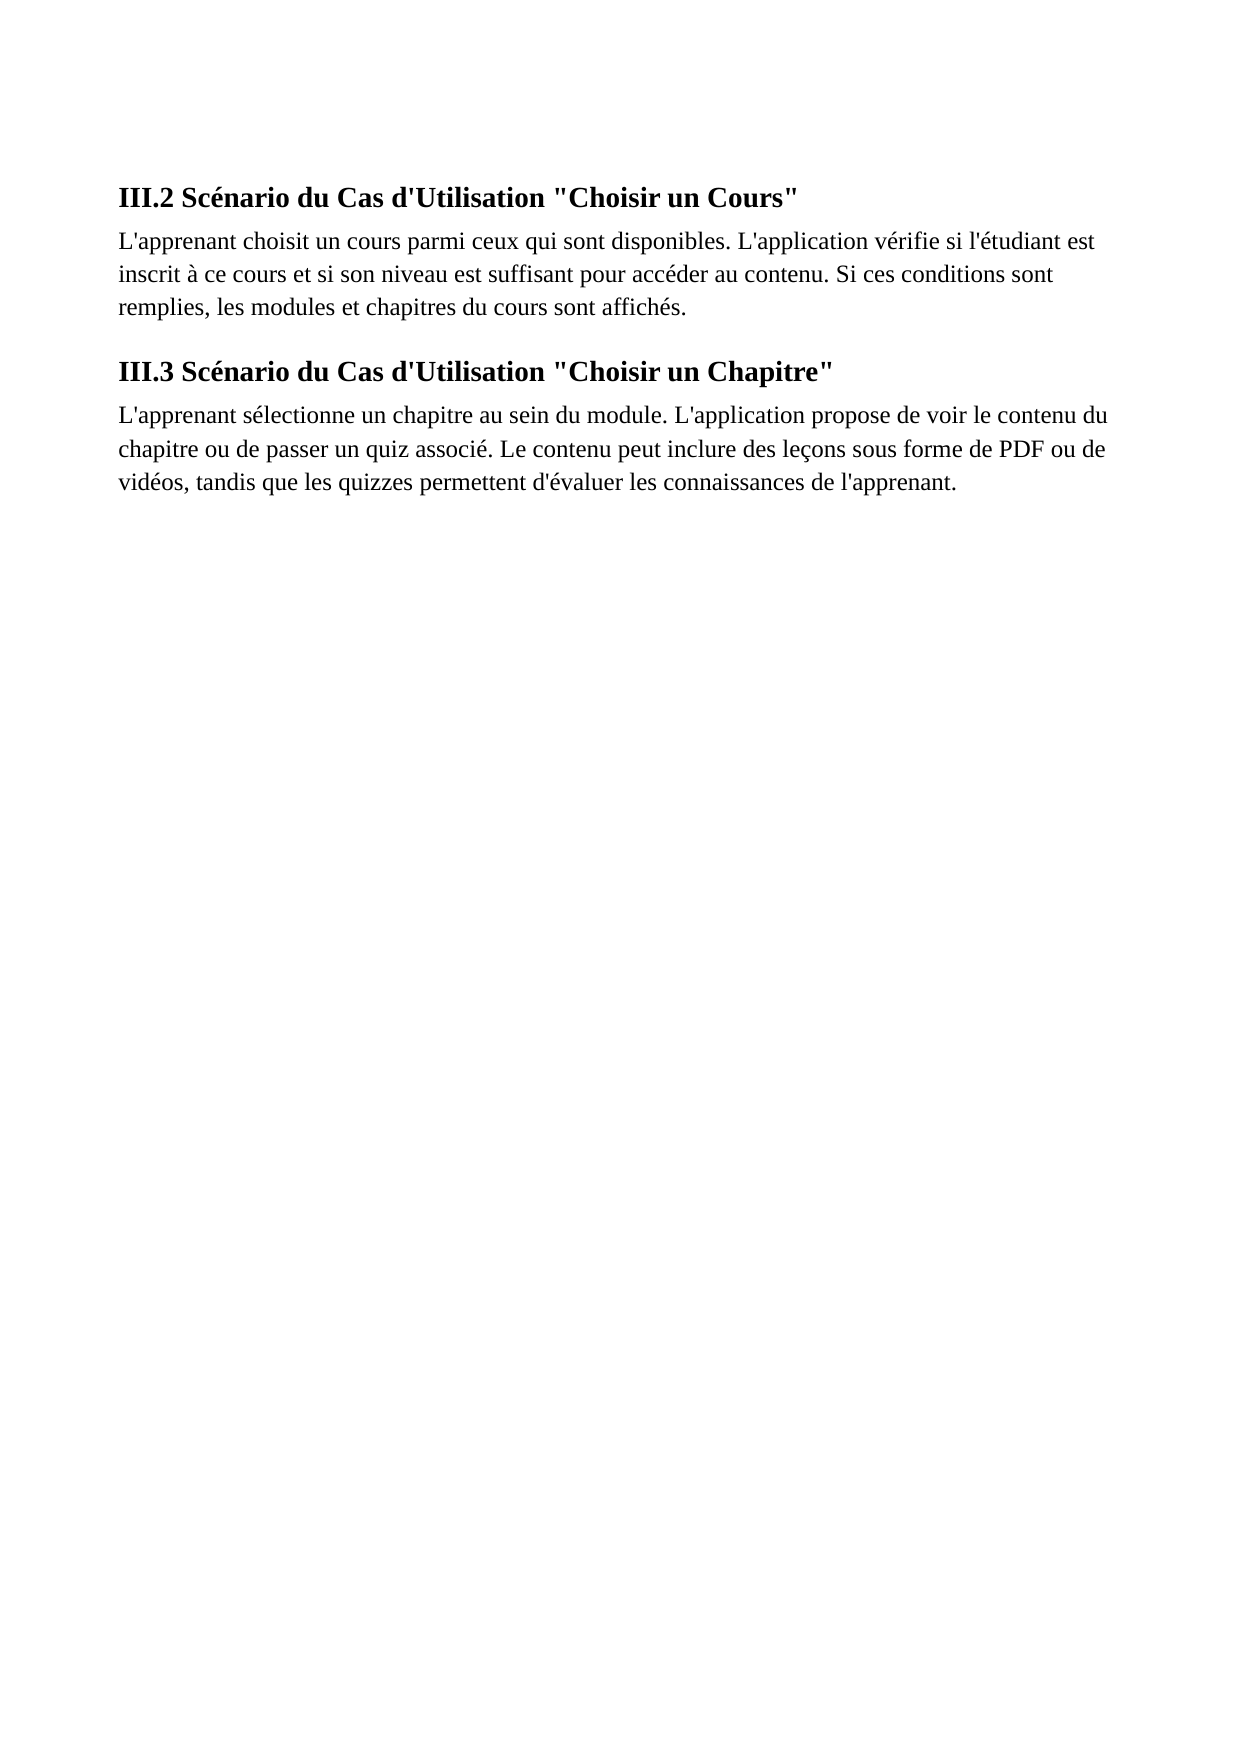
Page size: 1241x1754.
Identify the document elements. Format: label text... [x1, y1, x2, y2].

text L'apprenant sélectionne un chapitre au sein du module. L'application propose de voir le contenu du chapitre ou de passer un quiz associé. Le contenu peut inclure des leçons sous forme de PDF ou de vidéos, tandis que les quizzes permettent d'évaluer les connaissances de l'apprenant. [118, 401, 1122, 495]
subtitle III.3 Scénario du Cas d'Utilisation "Choisir un Chapitre" [118, 354, 1122, 388]
text L'apprenant choisit un cours parmi ceux qui sont disponibles. L'application vérifie si l'étudiant est inscrit à ce cours et si son niveau est suffisant pour accéder au contenu. Si ces conditions sont remplies, les modules et chapitres du cours sont affichés. [118, 226, 1122, 321]
subtitle III.2 Scénario du Cas d'Utilisation "Choisir un Cours" [118, 180, 1122, 214]
